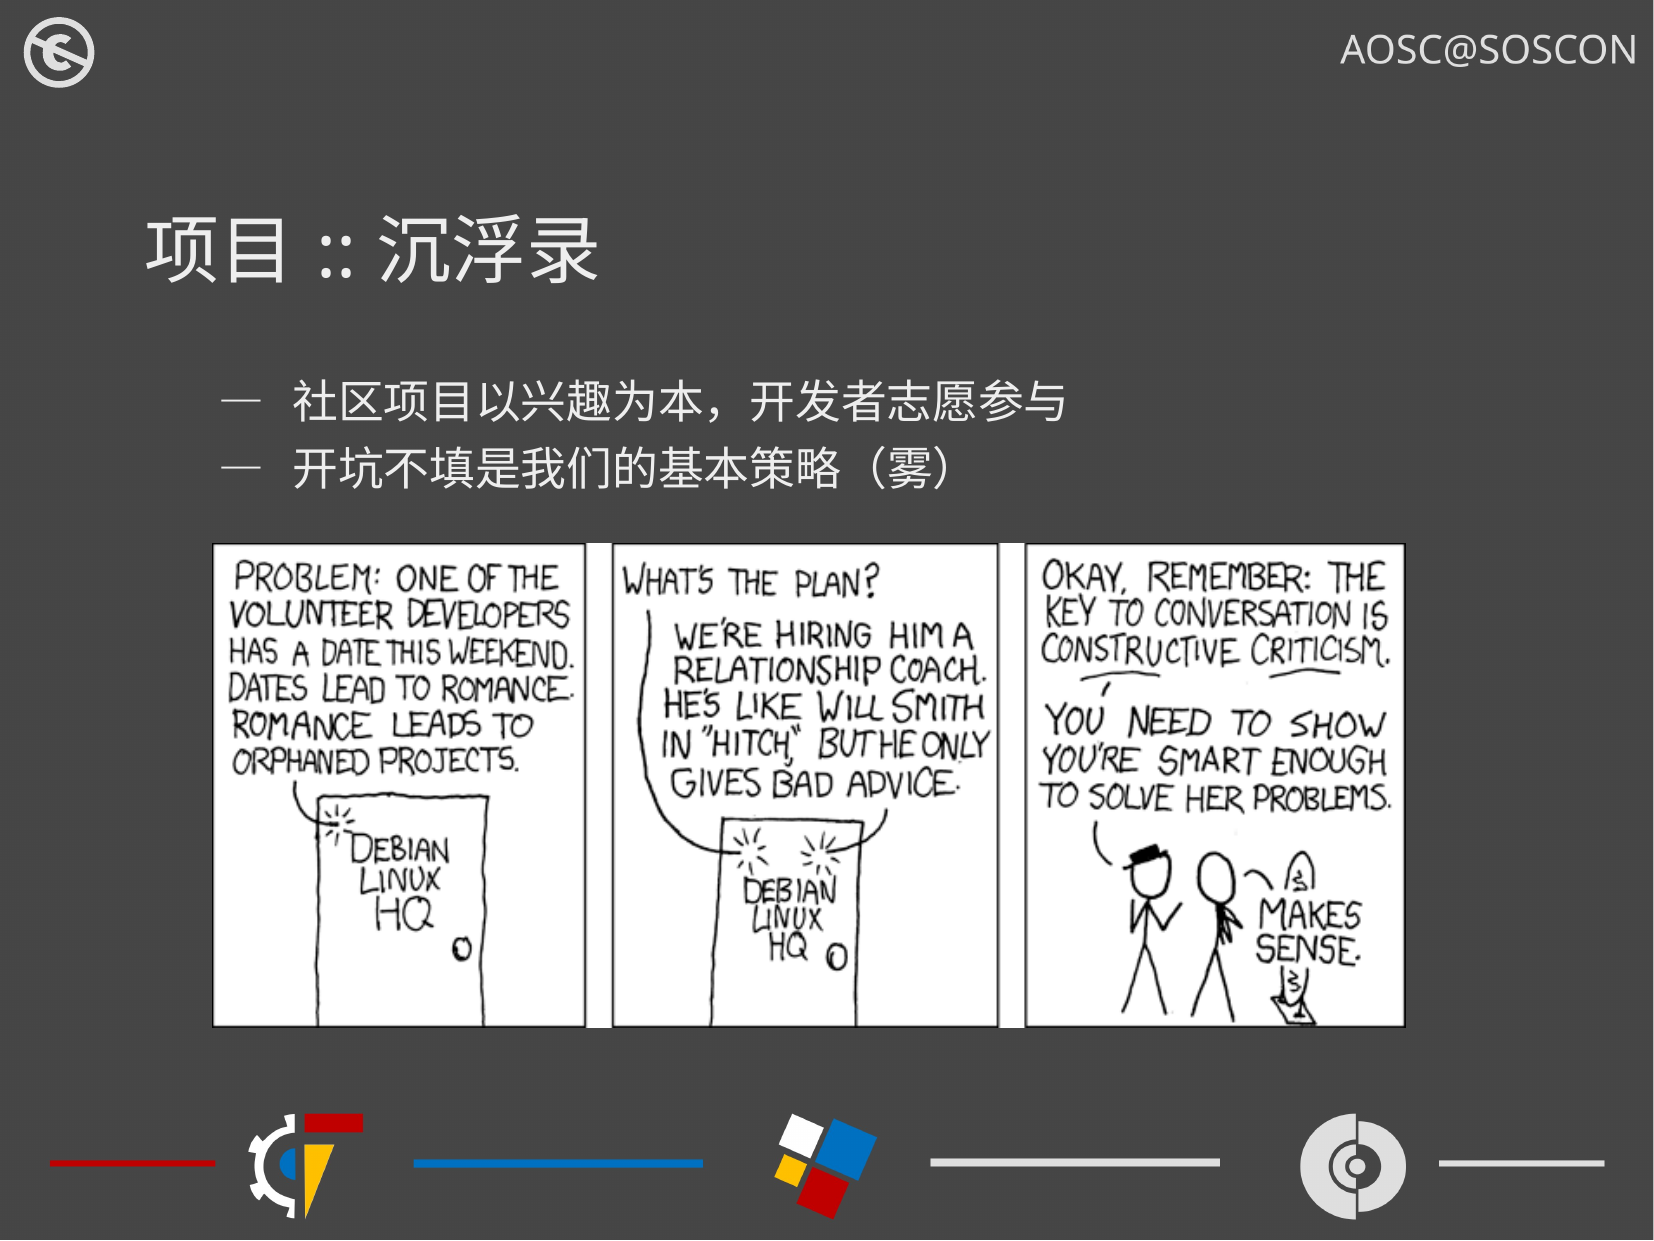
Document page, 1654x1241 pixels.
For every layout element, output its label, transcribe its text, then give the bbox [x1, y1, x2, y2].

picture [0, 0, 1654, 1240]
text_box 项目::沉浮录 — 社区项目以兴趣为本，开发者志愿参与 — 开坑不填是我们的基本策略（雾） [129, 183, 1536, 1028]
